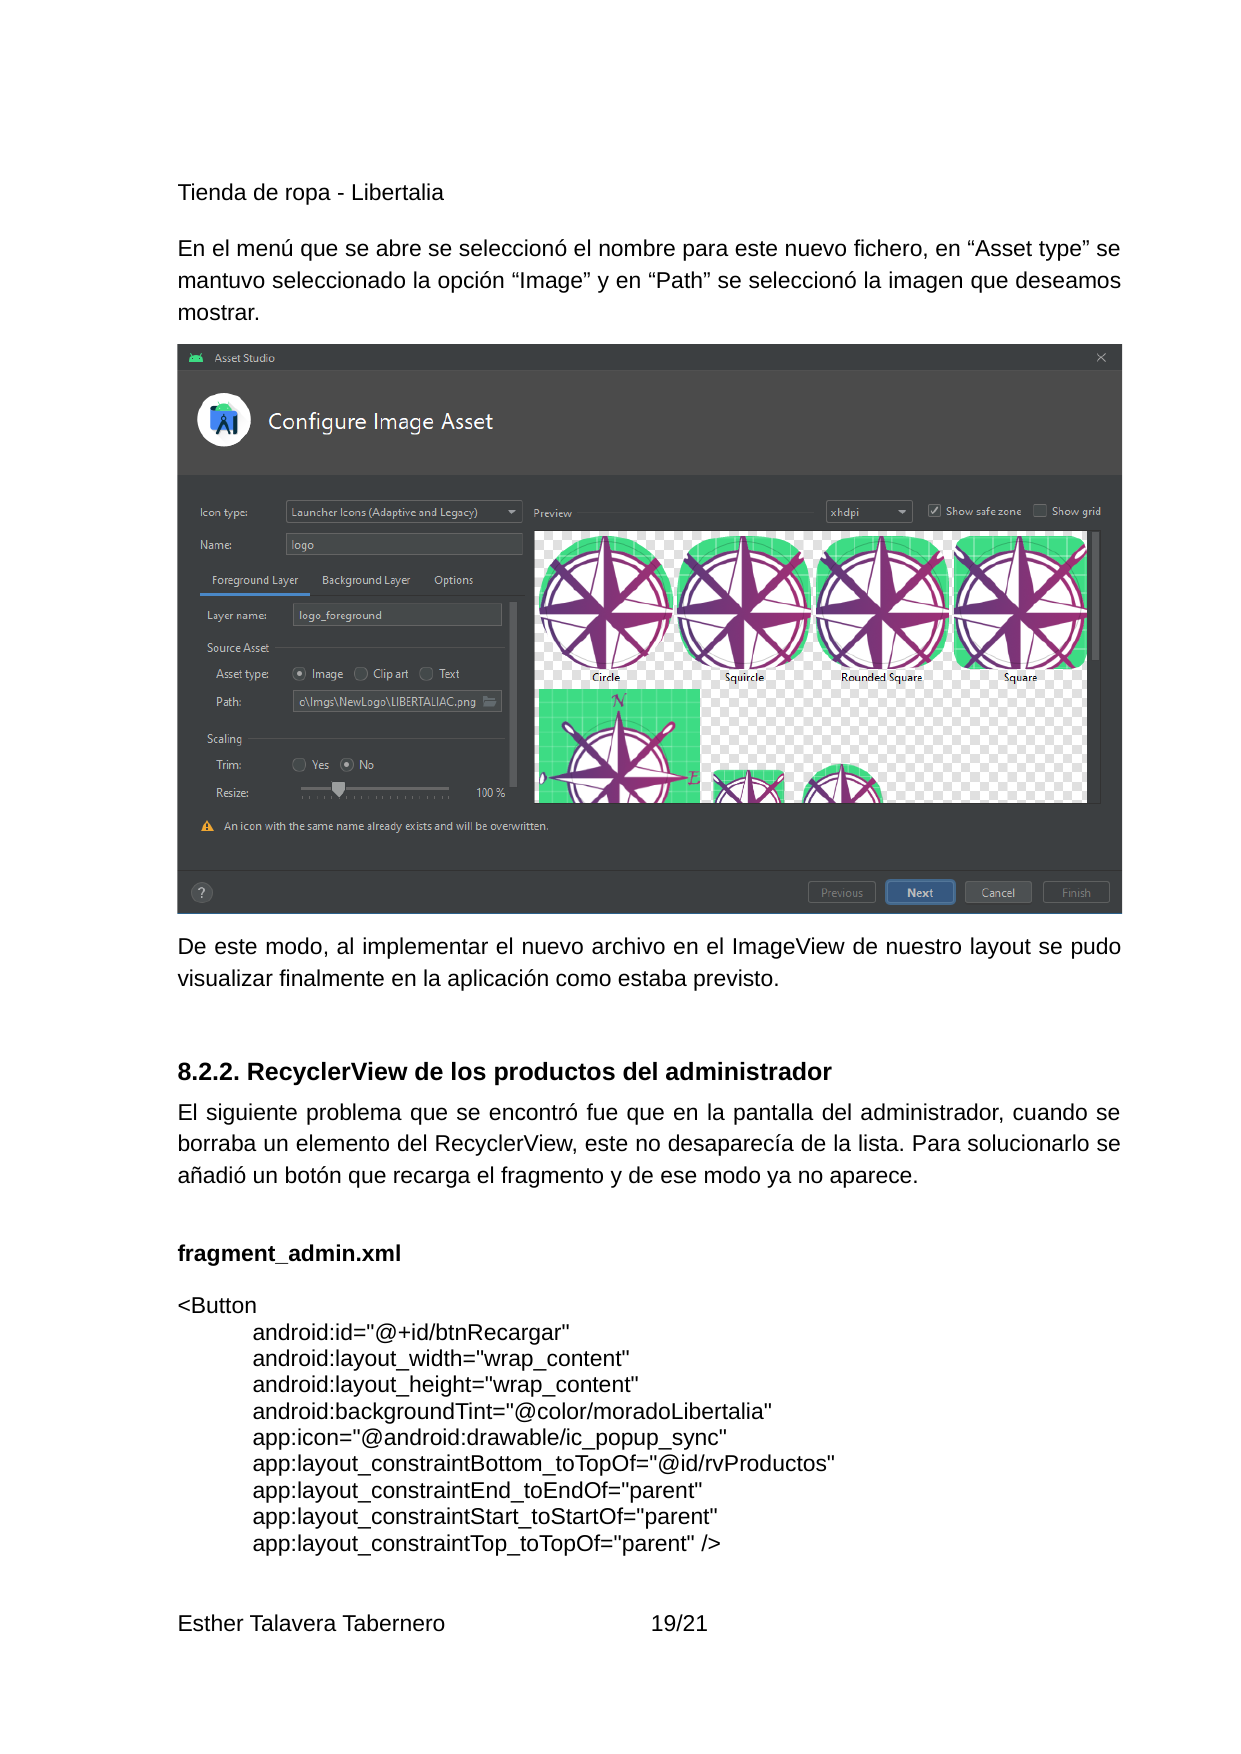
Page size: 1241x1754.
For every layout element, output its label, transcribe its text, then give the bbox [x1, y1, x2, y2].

text android:id="@+id/btnRecargar" [177, 1319, 1122, 1345]
text En el menú que se abre se seleccionó el nombre para este nuevo fichero, en “Asset type” se mantuvo seleccionado la opción “Image” y en “Path” se seleccionó la imagen que deseamos mostrar. [177, 235, 1122, 325]
text app:layout_constraintStart_toStartOf="parent" [177, 1503, 1122, 1529]
text De este modo, al implementar el nuevo archivo en el ImageView de nuestro layout se pudo visualizar finalmente en la aplicación como estaba previsto. [177, 933, 1122, 991]
subtitle 8.2.2. RecyclerView de los productos del administrador [177, 1057, 1122, 1086]
text android:layout_width="wrap_content" [177, 1345, 1122, 1371]
text app:layout_constraintTop_toTopOf="parent" /> [177, 1529, 1122, 1556]
text app:layout_constraintBottom_toTopOf="@id/rvProductos" [177, 1450, 1122, 1477]
text app:layout_constraintEnd_toEndOf="parent" [177, 1477, 1122, 1503]
text <Button [177, 1292, 1122, 1319]
text android:layout_height="wrap_content" android:backgroundTint="@color/moradoLibertalia" [177, 1371, 1122, 1424]
picture [177, 344, 1123, 914]
text app:icon="@android:drawable/ic_popup_sync" [177, 1424, 1122, 1450]
text El siguiente problema que se encontró fue que en la pantalla del administrador, cuando se borraba un elemento del RecyclerView, este no desaparecía de la lista. Para solucionarlo se añadió un botón que recarga el fragmento y de ese modo ya no aparece. [177, 1098, 1122, 1188]
text fragment_admin.xml [177, 1239, 1122, 1266]
